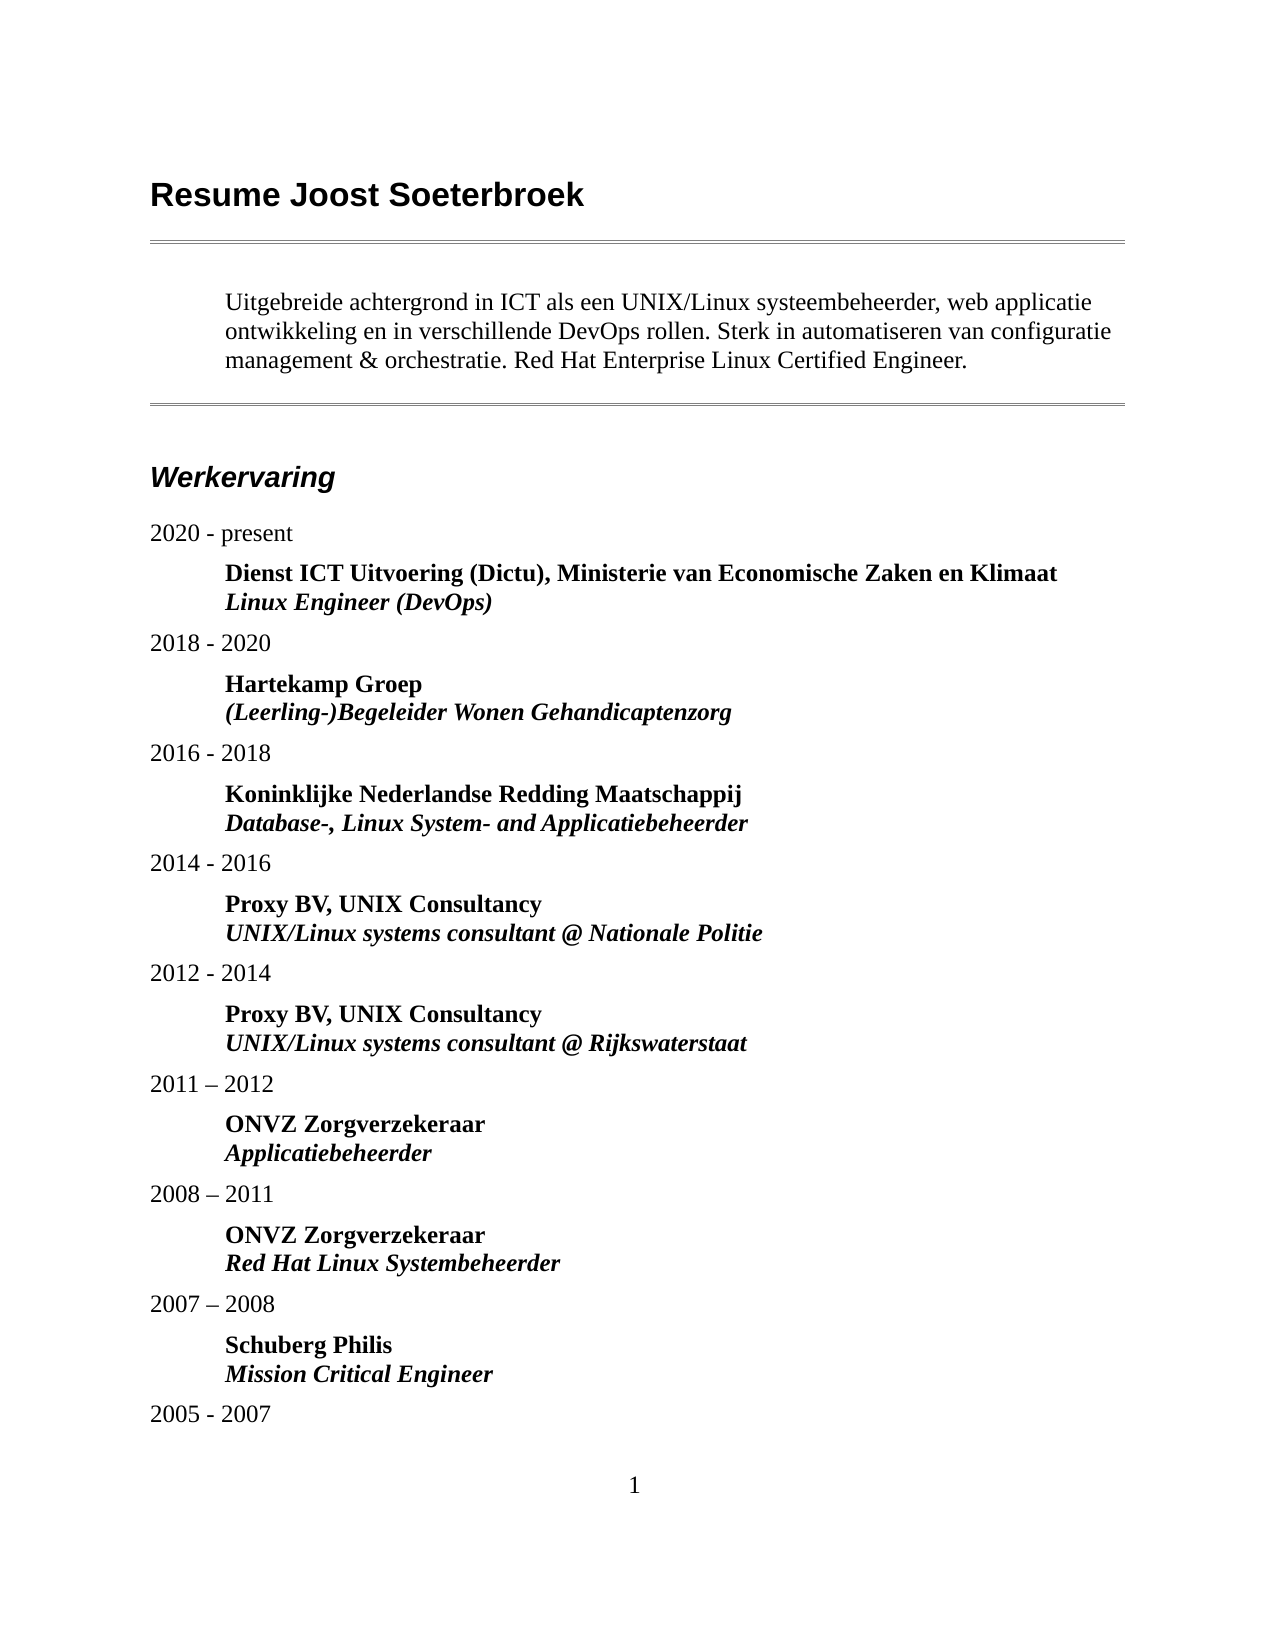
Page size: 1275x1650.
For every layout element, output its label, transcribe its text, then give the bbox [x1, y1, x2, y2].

text Proxy BV, UNIX Consultancy UNIX/Linux systems consultant @ Rijkswaterstaat [225, 999, 1125, 1057]
text 2016 - 2018 [150, 738, 1125, 767]
text 2008 – 2011 [150, 1179, 1125, 1208]
text Hartekamp Groep (Leerling-)Begeleider Wonen Gehandicaptenzorg [225, 669, 1125, 726]
subtitle Resume Joost Soeterbroek [150, 175, 1125, 214]
text 2007 – 2008 [150, 1289, 1125, 1318]
text 2011 – 2012 [150, 1069, 1125, 1097]
text 2012 - 2014 [150, 958, 1125, 987]
subtitle Werkervaring [150, 460, 1125, 493]
text Dienst ICT Uitvoering (Dictu), Ministerie van Economische Zaken en Klimaat Linux Engineer (DevOps) [225, 558, 1125, 616]
text 2018 - 2020 [150, 628, 1125, 657]
text Proxy BV, UNIX Consultancy UNIX/Linux systems consultant @ Nationale Politie [225, 889, 1125, 947]
text ONVZ Zorgverzekeraar Applicatiebeheerder [225, 1109, 1125, 1167]
text Koninklijke Nederlandse Redding Maatschappij Database-, Linux System- and Applicatiebeheerder [225, 779, 1125, 836]
text 2005 - 2007 [150, 1399, 1125, 1428]
text 2014 - 2016 [150, 848, 1125, 877]
text Schuberg Philis Mission Critical Engineer [225, 1330, 1125, 1387]
text ONVZ Zorgverzekeraar Red Hat Linux Systembeheerder [225, 1220, 1125, 1277]
text 2020 - present [150, 518, 1125, 546]
text Uitgebreide achtergrond in ICT als een UNIX/Linux systeembeheerder, web applicatie ontwikkeling en in verschillende DevOps rollen. Sterk in automatiseren van configuratie management & orchestratie. Red Hat Enterprise Linux Certified Engineer. [225, 287, 1125, 373]
